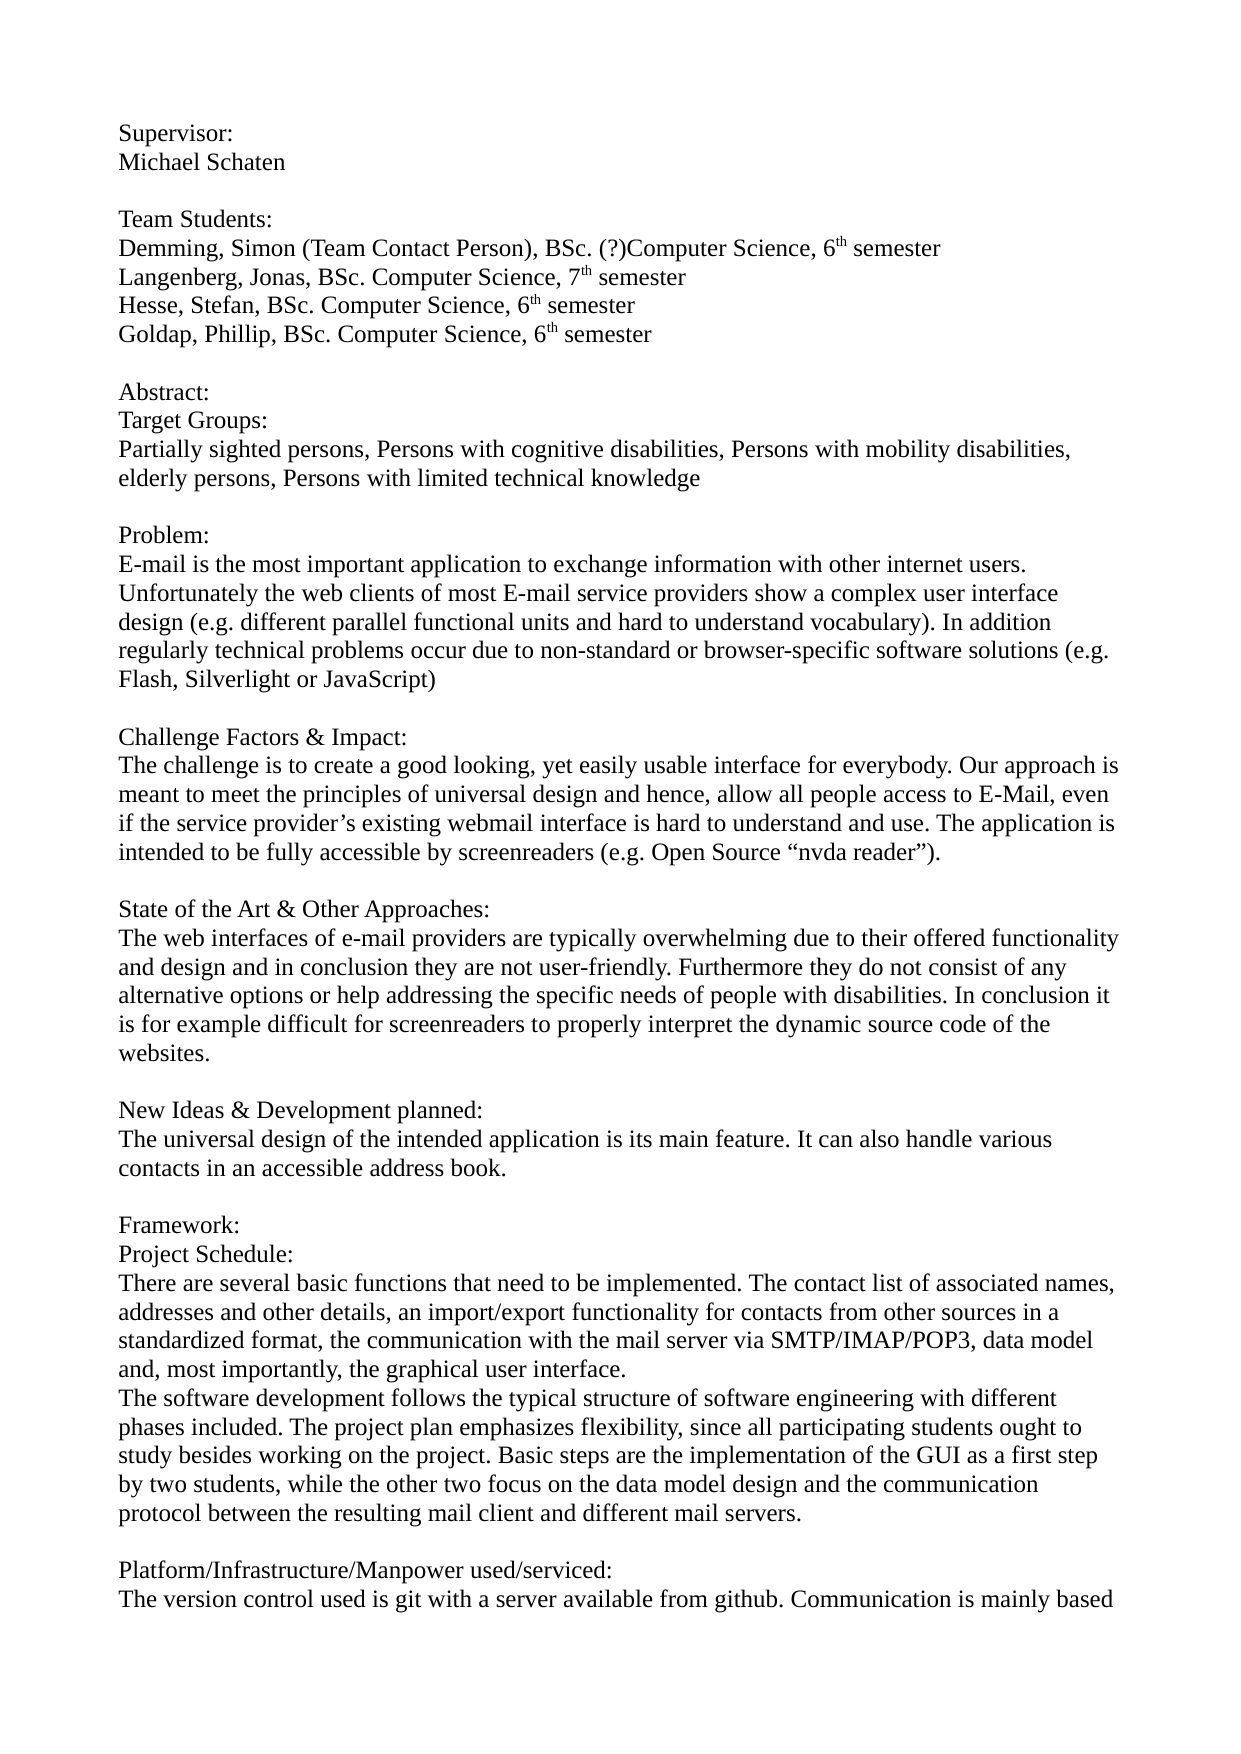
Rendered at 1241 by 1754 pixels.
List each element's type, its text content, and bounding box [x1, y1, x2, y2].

text Goldap, Phillip, BSc. Computer Science, 6th semester [118, 319, 1122, 348]
text Framework: [118, 1211, 1122, 1239]
text Target Groups: [118, 406, 1122, 434]
text E-mail is the most important application to exchange information with other internet users. Unfortunately the web clients of most E-mail service providers show a complex user interface design (e.g. different parallel functional units and hard to understand vocabulary). In addition regularly technical problems occur due to non-standard or browser-specific software solutions (e.g. Flash, Silverlight or JavaScript) [118, 549, 1122, 693]
text Problem: [118, 521, 1122, 549]
text There are several basic functions that need to be implemented. The contact list of associated names, addresses and other details, an import/export functionality for contacts from other sources in a standardized format, the communication with the mail server via SMTP/IMAP/POP3, data model and, most importantly, the graphical user interface. [118, 1268, 1122, 1383]
text Team Students: [118, 204, 1122, 233]
text Partially sighted persons, Persons with cognitive disabilities, Persons with mobility disabilities, elderly persons, Persons with limited technical knowledge [118, 434, 1122, 492]
text State of the Art & Other Approaches: [118, 894, 1122, 923]
text Michael Schaten [118, 147, 1122, 176]
text Project Schedule: [118, 1239, 1122, 1268]
text The software development follows the typical structure of software engineering with different phases included. The project plan emphasizes flexibility, since all participating students ought to study besides working on the project. Basic steps are the implementation of the GUI as a first step by two students, while the other two focus on the data model design and the communication protocol between the resulting mail client and different mail servers. [118, 1383, 1122, 1527]
text Abstract: [118, 377, 1122, 406]
text Demming, Simon (Team Contact Person), BSc. (?)Computer Science, 6th semester [118, 233, 1122, 262]
text Platform/Infrastructure/Manpower used/serviced: [118, 1556, 1122, 1584]
text Supervisor: [118, 118, 1122, 147]
text Challenge Factors & Impact: [118, 722, 1122, 751]
text The version control used is git with a server available from github. Communication is mainly based [118, 1584, 1122, 1613]
text The universal design of the intended application is its main feature. It can also handle various contacts in an accessible address book. [118, 1124, 1122, 1182]
text The web interfaces of e-mail providers are typically overwhelming due to their offered functionality and design and in conclusion they are not user-friendly. Furthermore they do not consist of any alternative options or help addressing the specific needs of people with disabilities. In conclusion it is for example difficult for screenreaders to properly interpret the dynamic source code of the websites. [118, 923, 1122, 1067]
text Hesse, Stefan, BSc. Computer Science, 6th semester [118, 291, 1122, 319]
text New Ideas & Development planned: [118, 1096, 1122, 1124]
text Langenberg, Jonas, BSc. Computer Science, 7th semester [118, 262, 1122, 291]
text The challenge is to create a good looking, yet easily usable interface for everybody. Our approach is meant to meet the principles of universal design and hence, allow all people access to E-Mail, even if the service provider’s existing webmail interface is hard to understand and use. The application is intended to be fully accessible by screenreaders (e.g. Open Source “nvda reader”). [118, 751, 1122, 866]
